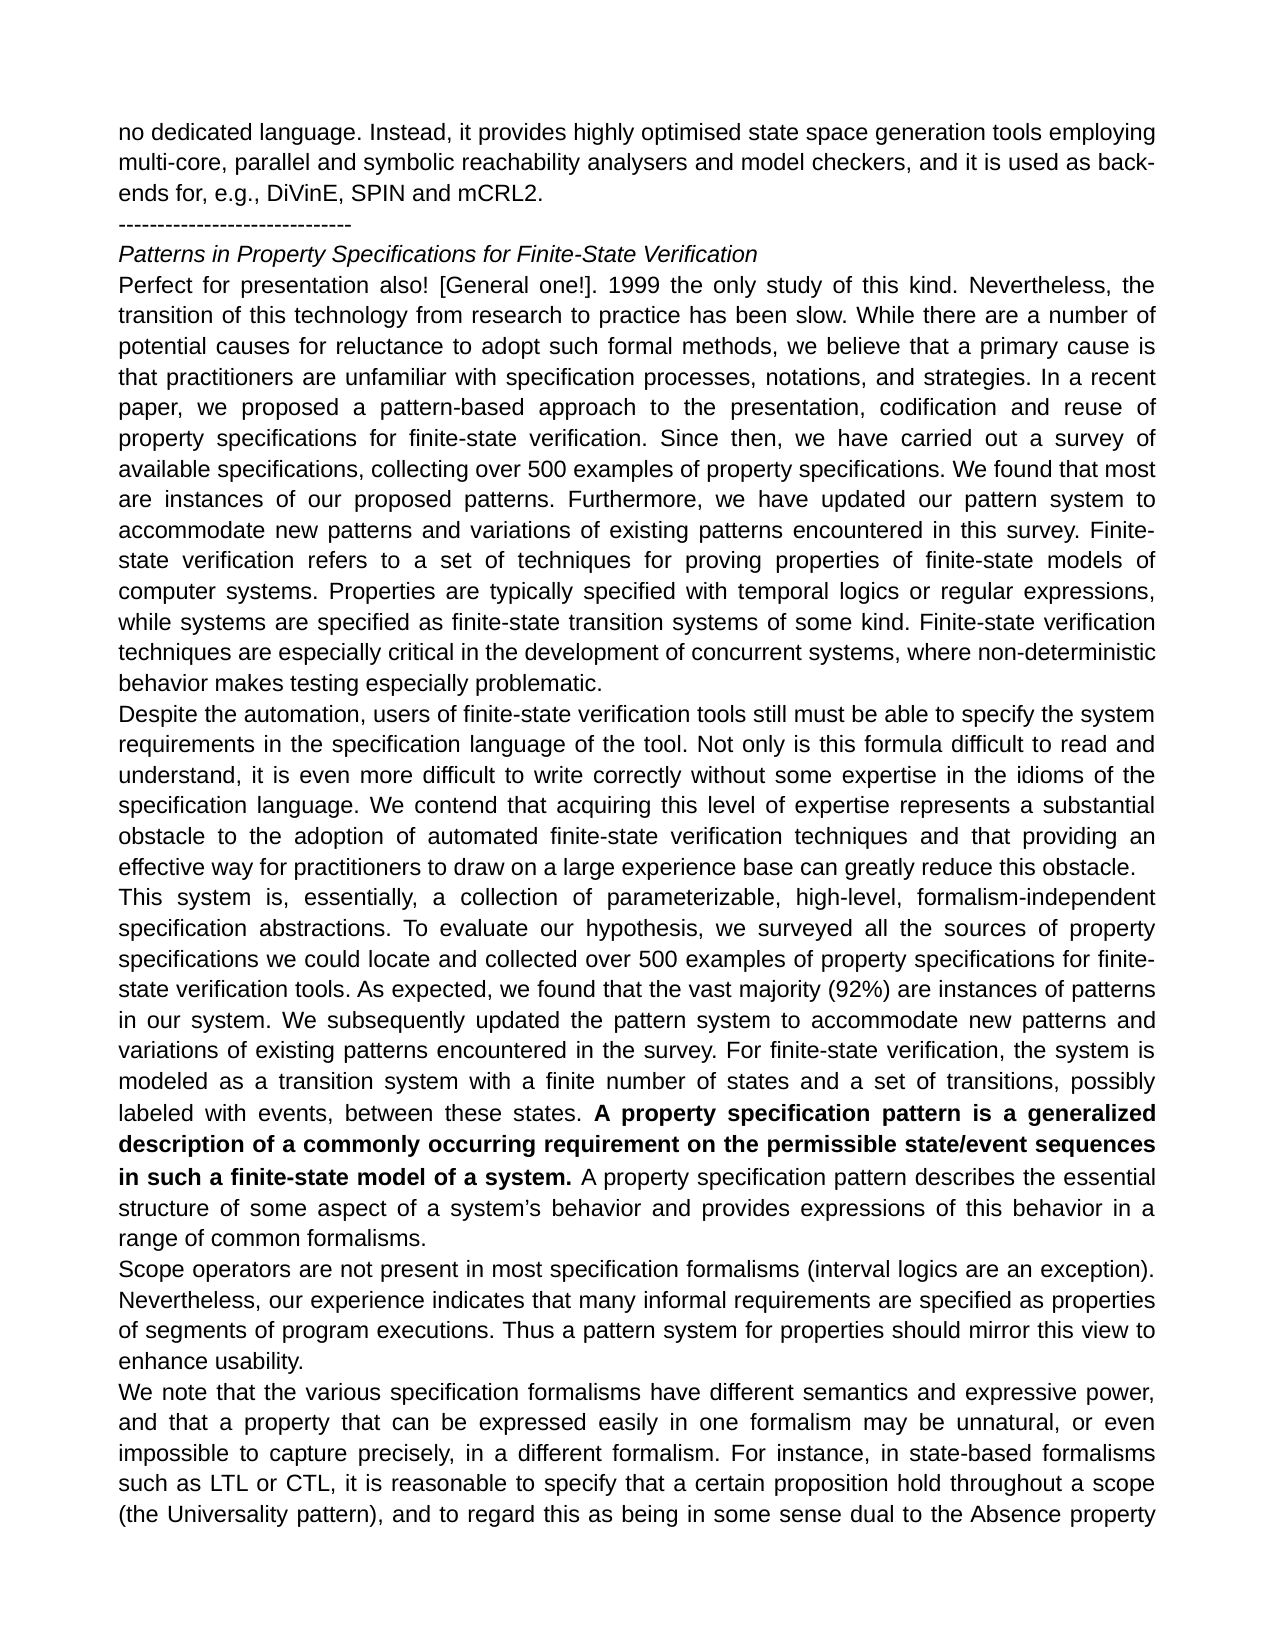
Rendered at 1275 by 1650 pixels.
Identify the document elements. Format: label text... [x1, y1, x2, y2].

text Despite the automation, users of finite-state verification tools still must be able to specify the system requirements in the specification language of the tool. Not only is this formula difficult to read and understand, it is even more difficult to write correctly without some expertise in the idioms of the specification language. We contend that acquiring this level of expertise represents a substantial obstacle to the adoption of automated finite-state verification techniques and that providing an effective way for practitioners to draw on a large experience base can greatly reduce this obstacle. [118, 700, 1157, 880]
text ------------------------------ [118, 210, 1157, 237]
text We note that the various specification formalisms have different semantics and expressive power, and that a property that can be expressed easily in one formalism may be unnatural, or even impossible to capture precisely, in a different formalism. For instance, in state-based formalisms such as LTL or CTL, it is reasonable to specify that a certain proposition hold throughout a scope (the Universality pattern), and to regard this as being in some sense dual to the Absence property [118, 1378, 1157, 1527]
text Patterns in Property Specifications for Finite-State Verification [118, 241, 1157, 267]
text Scope operators are not present in most specification formalisms (interval logics are an exception). Nevertheless, our experience indicates that many informal requirements are specified as properties of segments of program executions. Thus a pattern system for properties should mirror this view to enhance usability. [118, 1255, 1157, 1374]
text no dedicated language. Instead, it provides highly optimised state space generation tools employing multi-core, parallel and symbolic reachability analysers and model checkers, and it is used as back-ends for, e.g., DiVinE, SPIN and mCRL2. [118, 118, 1157, 206]
text This system is, essentially, a collection of parameterizable, high-level, formalism-independent specification abstractions. To evaluate our hypothesis, we surveyed all the sources of property specifications we could locate and collected over 500 examples of property specifications for finite-state verification tools. As expected, we found that the vast majority (92%) are instances of patterns in our system. We subsequently updated the pattern system to accommodate new patterns and variations of existing patterns encountered in the survey. For finite-state verification, the system is modeled as a transition system with a finite number of states and a set of transitions, possibly labeled with events, between these states. A property specification pattern is a generalized description of a commonly occurring requirement on the permissible state/event sequences in such a finite-state model of a system. A property specification pattern describes the essential structure of some aspect of a system’s behavior and provides expressions of this behavior in a range of common formalisms. [118, 884, 1157, 1252]
text Perfect for presentation also! [General one!]. 1999 the only study of this kind. Nevertheless, the transition of this technology from research to practice has been slow. While there are a number of potential causes for reluctance to adopt such formal methods, we believe that a primary cause is that practitioners are unfamiliar with specification processes, notations, and strategies. In a recent paper, we proposed a pattern-based approach to the presentation, codification and reuse of property specifications for finite-state verification. Since then, we have carried out a survey of available specifications, collecting over 500 examples of property specifications. We found that most are instances of our proposed patterns. Furthermore, we have updated our pattern system to accommodate new patterns and variations of existing patterns encountered in this survey. Finite-state verification refers to a set of techniques for proving properties of finite-state models of computer systems. Properties are typically specified with temporal logics or regular expressions, while systems are specified as finite-state transition systems of some kind. Finite-state verification techniques are especially critical in the development of concurrent systems, where non-deterministic behavior makes testing especially problematic. [118, 271, 1157, 696]
